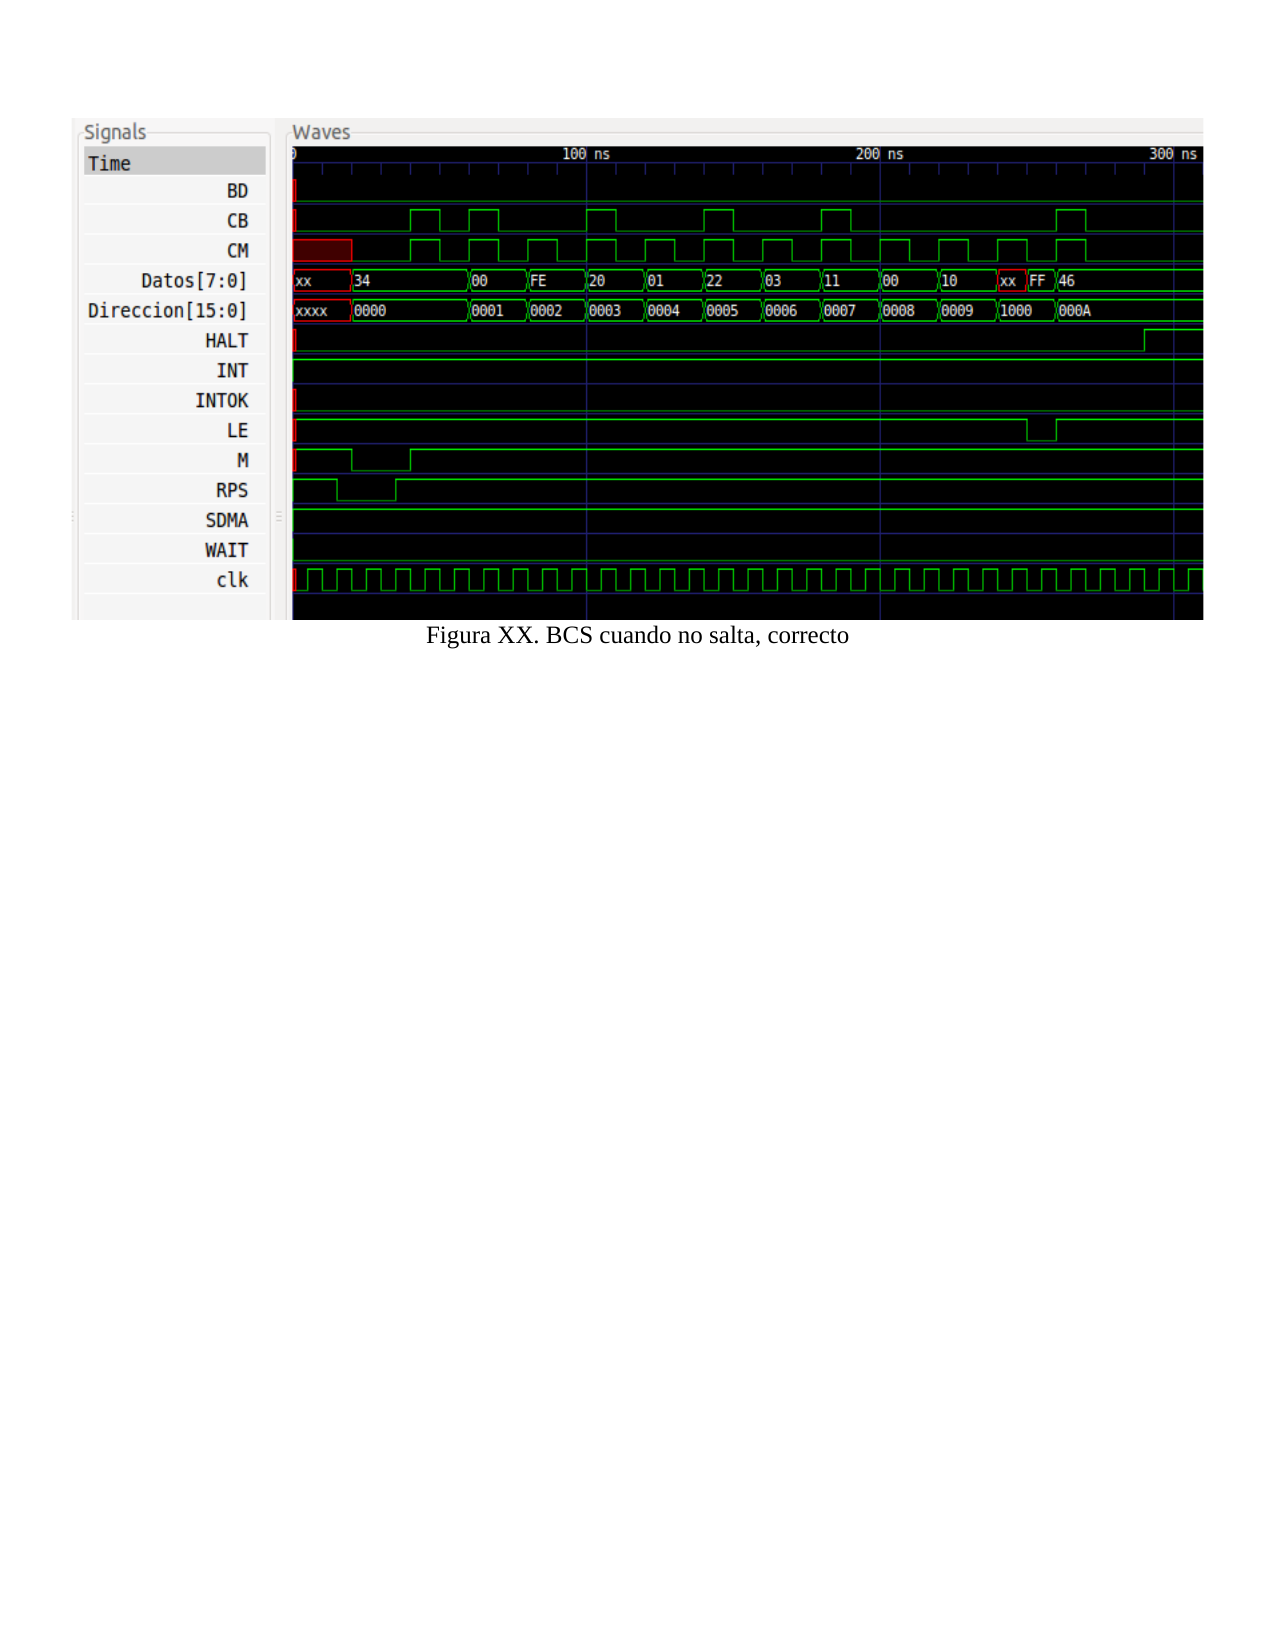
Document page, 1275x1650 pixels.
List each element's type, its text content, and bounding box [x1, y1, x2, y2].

picture [71, 118, 1204, 620]
text Figura XX. BCS cuando no salta, correcto [118, 620, 1157, 649]
